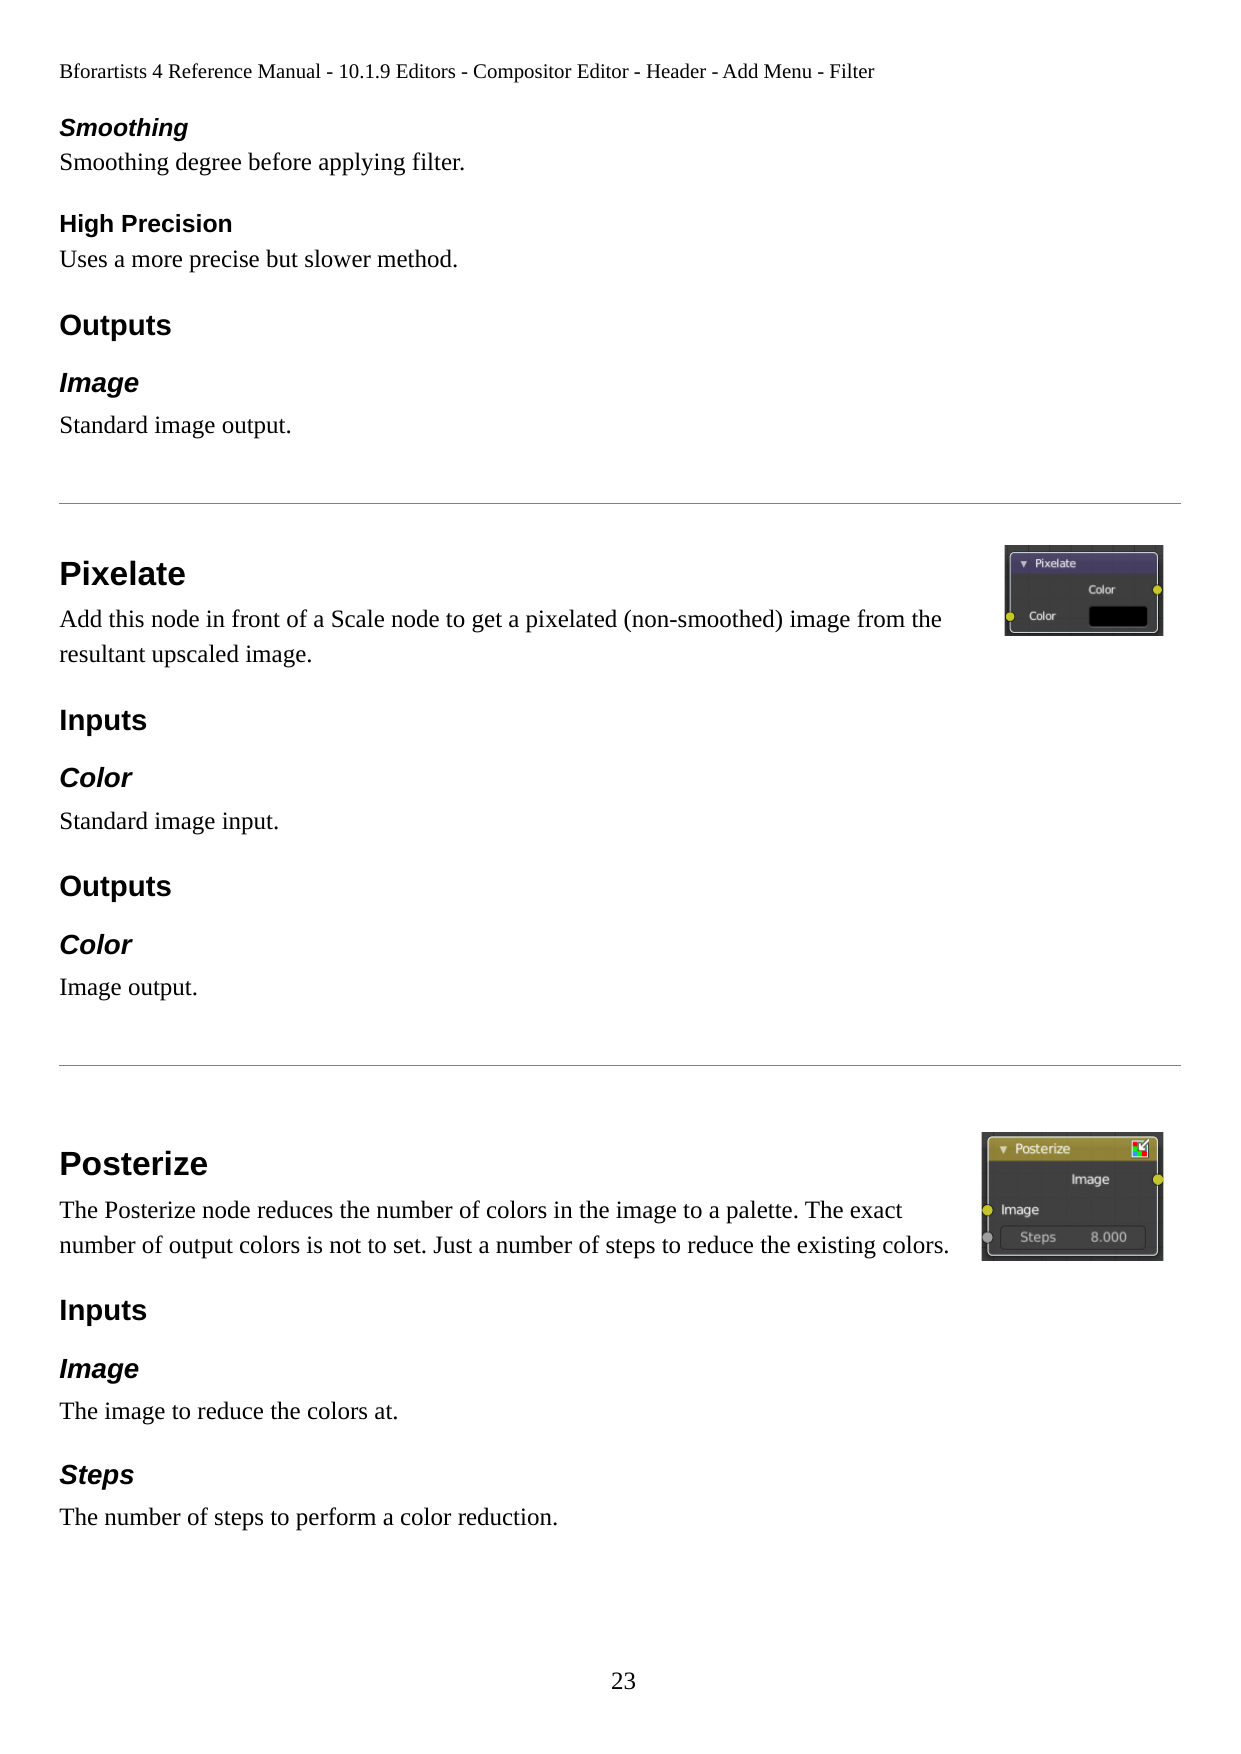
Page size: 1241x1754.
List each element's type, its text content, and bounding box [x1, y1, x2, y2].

text Smoothing degree before applying filter. [59, 147, 1181, 176]
text Standard image output. [59, 411, 1181, 439]
text Standard image input. [59, 806, 1181, 834]
text Add this node in front of a Scale node to get a pixelated (non-smoothed) image from the resultant upscaled image. [59, 604, 1181, 668]
subtitle Inputs [59, 1293, 1181, 1327]
subtitle High Precision [59, 209, 1181, 237]
text The image to reduce the colors at. [59, 1396, 1181, 1425]
picture [981, 1132, 1164, 1261]
subtitle Image [59, 366, 1181, 398]
subtitle Outputs [59, 307, 1181, 341]
subtitle Inputs [59, 703, 1181, 736]
subtitle Posterize [59, 1144, 981, 1183]
picture [1004, 545, 1164, 636]
subtitle Color [59, 928, 1181, 960]
text The Posterize node reduces the number of colors in the image to a palette. The exact number of output colors is not to set. Just a number of steps to reduce the existing colors. [59, 1195, 981, 1258]
text The number of steps to perform a color reduction. [59, 1502, 1181, 1531]
subtitle Smoothing [59, 113, 1181, 141]
subtitle Pixelate [59, 553, 1004, 592]
text Image output. [59, 972, 1181, 1001]
subtitle [1164, 553, 1181, 592]
subtitle Image [59, 1352, 1181, 1384]
subtitle Outputs [59, 869, 1181, 903]
subtitle Color [59, 761, 1181, 793]
subtitle [1164, 1144, 1181, 1183]
text Uses a more precise but slower method. [59, 244, 1181, 272]
subtitle Steps [59, 1458, 1181, 1490]
